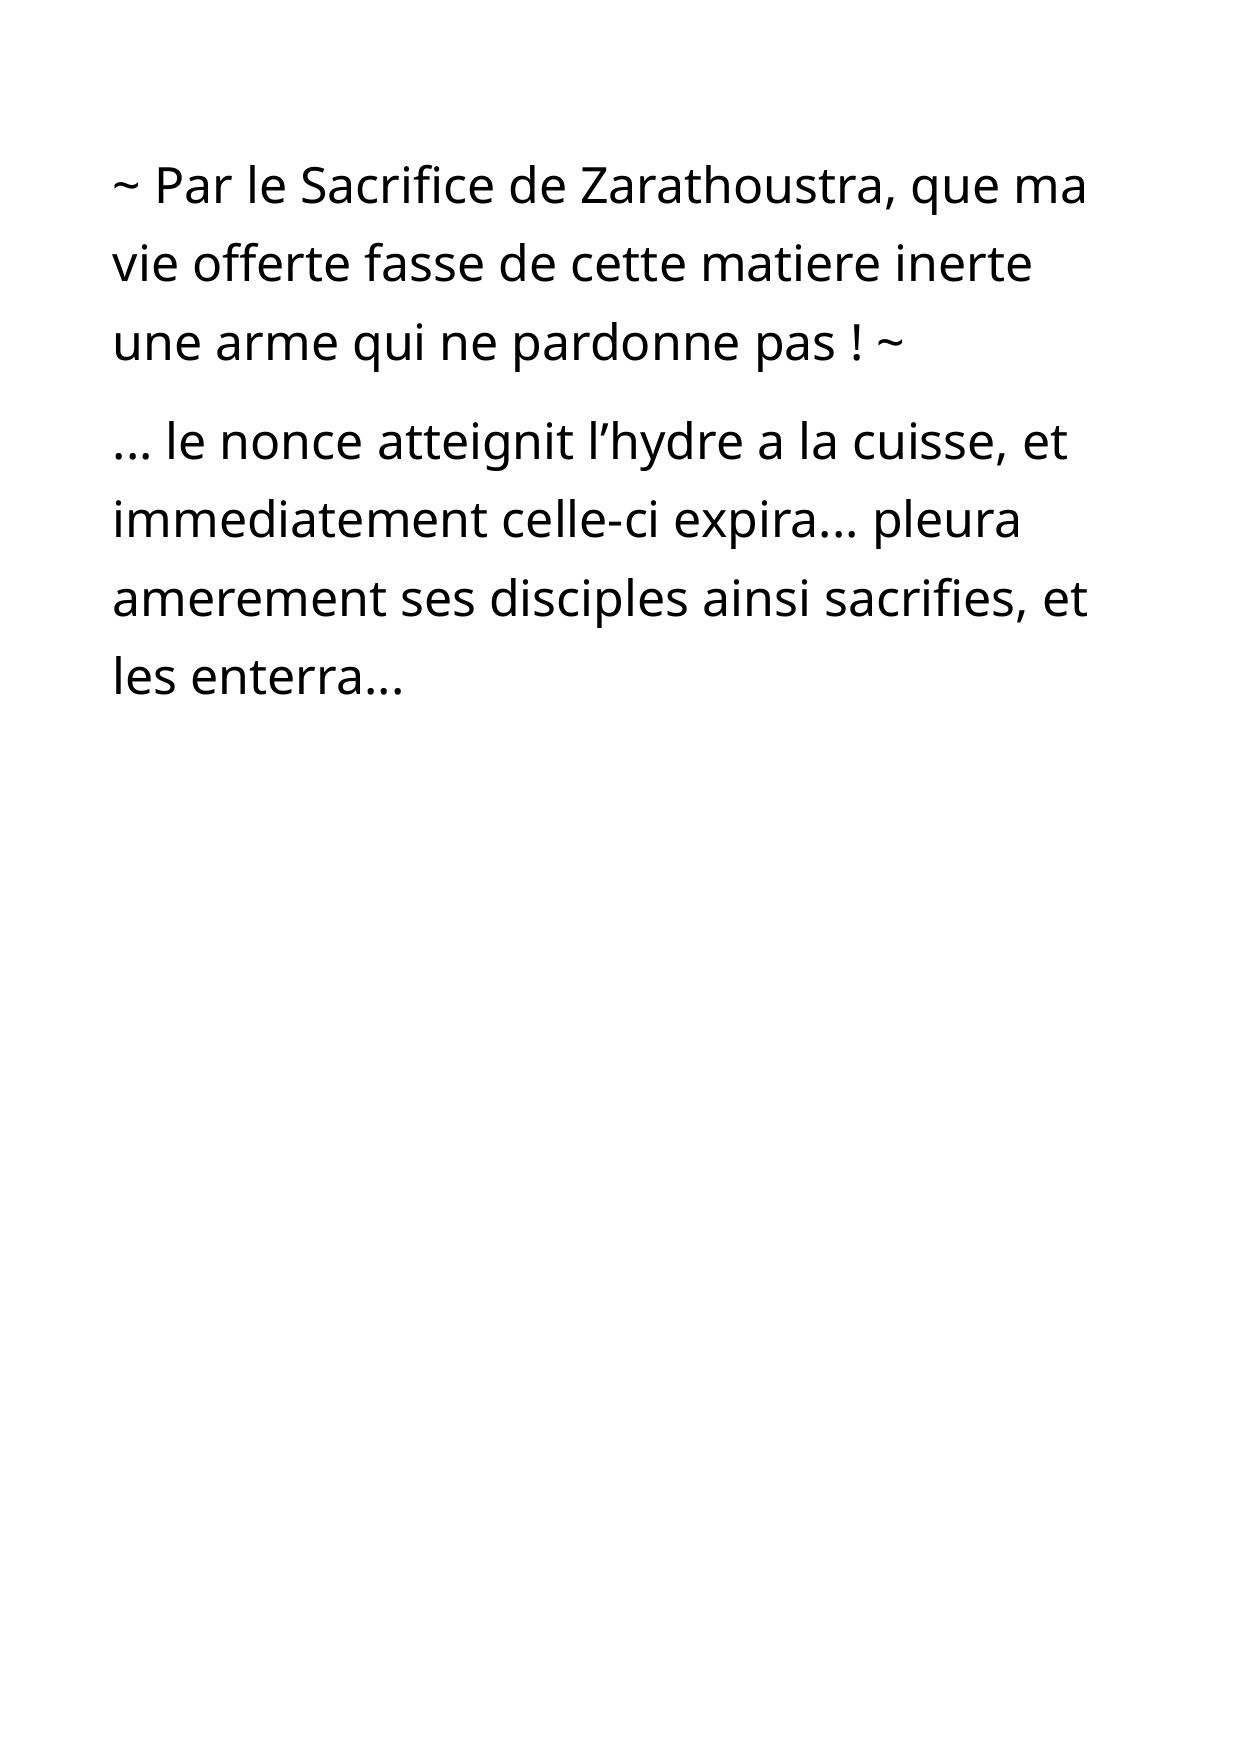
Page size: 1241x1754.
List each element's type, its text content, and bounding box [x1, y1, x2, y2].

text ... le nonce atteignit l’hydre a la cuisse, et immediatement celle-ci expira... pleura amerement ses disciples ainsi sacrifies, et les enterra... [112, 406, 1128, 709]
text ~ Par le Sacrifice de Zarathoustra, que ma vie offerte fasse de cette matiere inerte une arme qui ne pardonne pas ! ~ [112, 150, 1128, 375]
